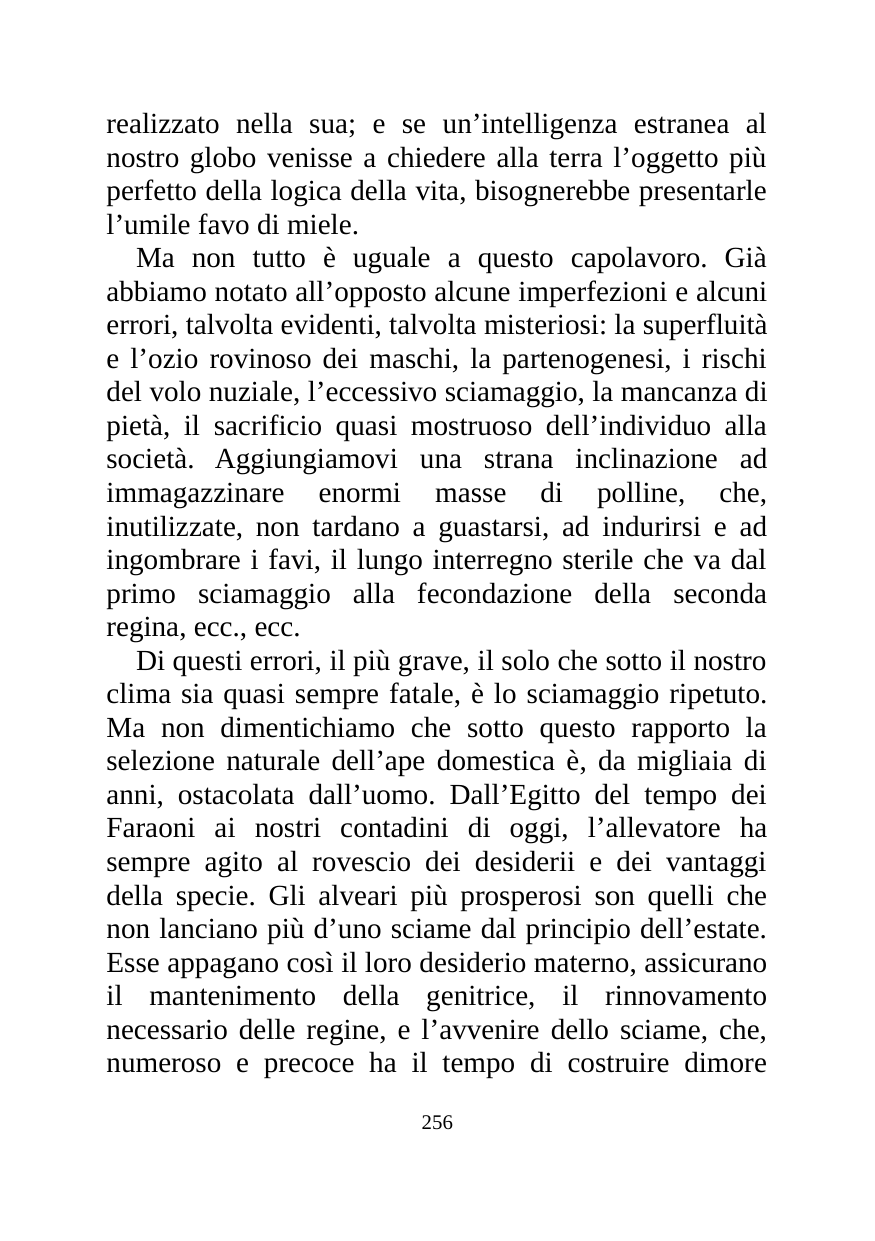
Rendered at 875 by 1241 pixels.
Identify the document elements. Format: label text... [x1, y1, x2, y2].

text Di questi errori, il più grave, il solo che sotto il nostro clima sia quasi sempre fatale, è lo sciamaggio ripetuto. Ma non dimentichiamo che sotto questo rapporto la selezione naturale dell’ape domestica è, da migliaia di anni, ostacolata dall’uomo. Dall’Egitto del tempo dei Faraoni ai nostri contadini di oggi, l’allevatore ha sempre agito al rovescio dei desiderii e dei vantaggi della specie. Gli alveari più prosperosi son quelli che non lanciano più d’uno sciame dal principio dell’estate. Esse appagano così il loro desiderio materno, assicurano il mantenimento della genitrice, il rinnovamento necessario delle regine, e l’avvenire dello sciame, che, numeroso e precoce ha il tempo di costruire dimore [106, 643, 768, 1079]
text Ma non tutto è uguale a questo capolavoro. Già abbiamo notato all’opposto alcune imperfezioni e alcuni errori, talvolta evidenti, talvolta misteriosi: la superfluità e l’ozio rovinoso dei maschi, la partenogenesi, i rischi del volo nuziale, l’eccessivo sciamaggio, la mancanza di pietà, il sacrificio quasi mostruoso dell’individuo alla società. Aggiungiamovi una strana inclinazione ad immagazzinare enormi masse di polline, che, inutilizzate, non tardano a guastarsi, ad indurirsi e ad ingombrare i favi, il lungo interregno sterile che va dal primo sciamaggio alla fecondazione della seconda regina, ecc., ecc. [106, 240, 768, 643]
text realizzato nella sua; e se un’intelligenza estranea al nostro globo venisse a chiedere alla terra l’oggetto più perfetto della logica della vita, bisognerebbe presentarle l’umile favo di miele. [106, 106, 768, 240]
